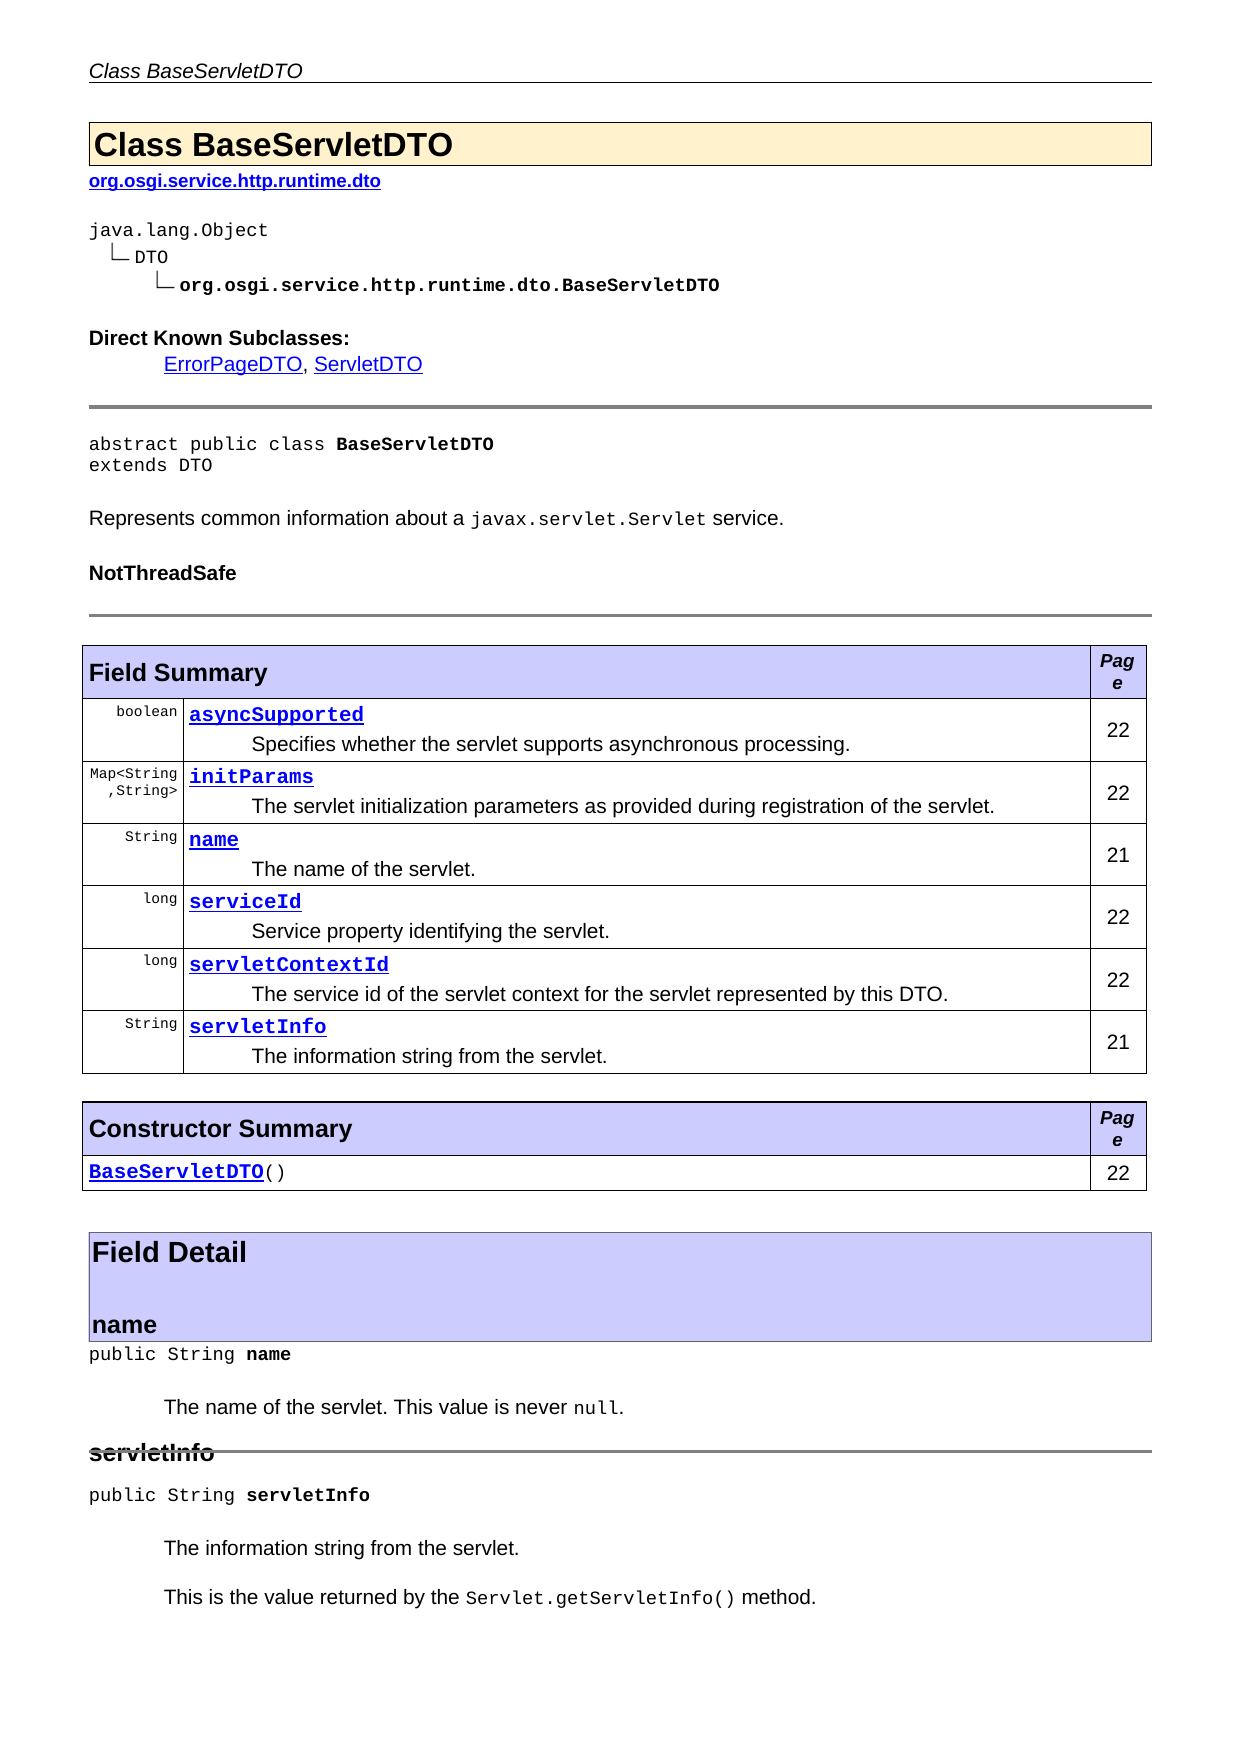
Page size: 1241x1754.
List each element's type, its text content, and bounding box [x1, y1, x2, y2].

text java.lang.Object [88, 221, 1152, 242]
table_cell long [83, 949, 183, 1010]
table_cell Map<String,String> [83, 762, 183, 823]
table_cell boolean [83, 699, 183, 761]
text This is the value returned by the Servlet.getServletInfo() method. [163, 1585, 1152, 1610]
table_header Page [1091, 1103, 1146, 1155]
table_cell initParams The servlet initialization parameters as provided during registration of the servlet. [184, 762, 1090, 823]
text org.osgi.service.http.runtime.dto.BaseServletDTO [88, 269, 1152, 297]
table_header Constructor Summary [83, 1103, 1090, 1155]
table_cell BaseServletDTO() [83, 1156, 1090, 1190]
subtitle Direct Known Subclasses: [88, 326, 1152, 350]
table_cell name The name of the servlet. [184, 824, 1090, 885]
text org.osgi.service.http.runtime.dto [88, 170, 1152, 191]
table_cell asyncSupported Specifies whether the servlet supports asynchronous processing. [184, 699, 1090, 761]
text public String servletInfo [88, 1486, 1152, 1507]
text The name of the servlet. This value is never null. [163, 1395, 1152, 1420]
table_cell 21 [1091, 1011, 1146, 1073]
text ErrorPageDTO, ServletDTO [163, 352, 1152, 376]
text Represents common information about a javax.servlet.Servlet service. [88, 506, 1152, 531]
table_cell 21 [1091, 824, 1146, 885]
table_cell String [83, 1011, 183, 1073]
table_cell 22 [1091, 886, 1146, 948]
table_cell servletContextId The service id of the servlet context for the servlet represented by this DTO. [184, 949, 1090, 1010]
text abstract public class BaseServletDTO [88, 434, 1152, 456]
picture [156, 269, 180, 292]
table_cell 22 [1091, 1156, 1146, 1190]
table_header Page [1091, 646, 1146, 698]
table_cell 22 [1091, 949, 1146, 1010]
text public String name [88, 1345, 1152, 1366]
subtitle Field Detail [90, 1233, 1151, 1269]
picture [111, 241, 135, 264]
text extends DTO [88, 456, 1152, 477]
table_cell 22 [1091, 762, 1146, 823]
table_cell 22 [1091, 699, 1146, 761]
table_cell servletInfo The information string from the servlet. [184, 1011, 1090, 1073]
table_cell serviceId Service property identifying the servlet. [184, 886, 1090, 948]
table_header Field Summary [83, 646, 1090, 698]
text NotThreadSafe [88, 561, 1152, 584]
subtitle name [90, 1307, 1151, 1341]
subtitle Class BaseServletDTO [90, 123, 1151, 165]
table_cell String [83, 824, 183, 885]
text The information string from the servlet. [163, 1536, 1152, 1560]
text DTO [88, 242, 1152, 269]
table_cell long [83, 886, 183, 948]
